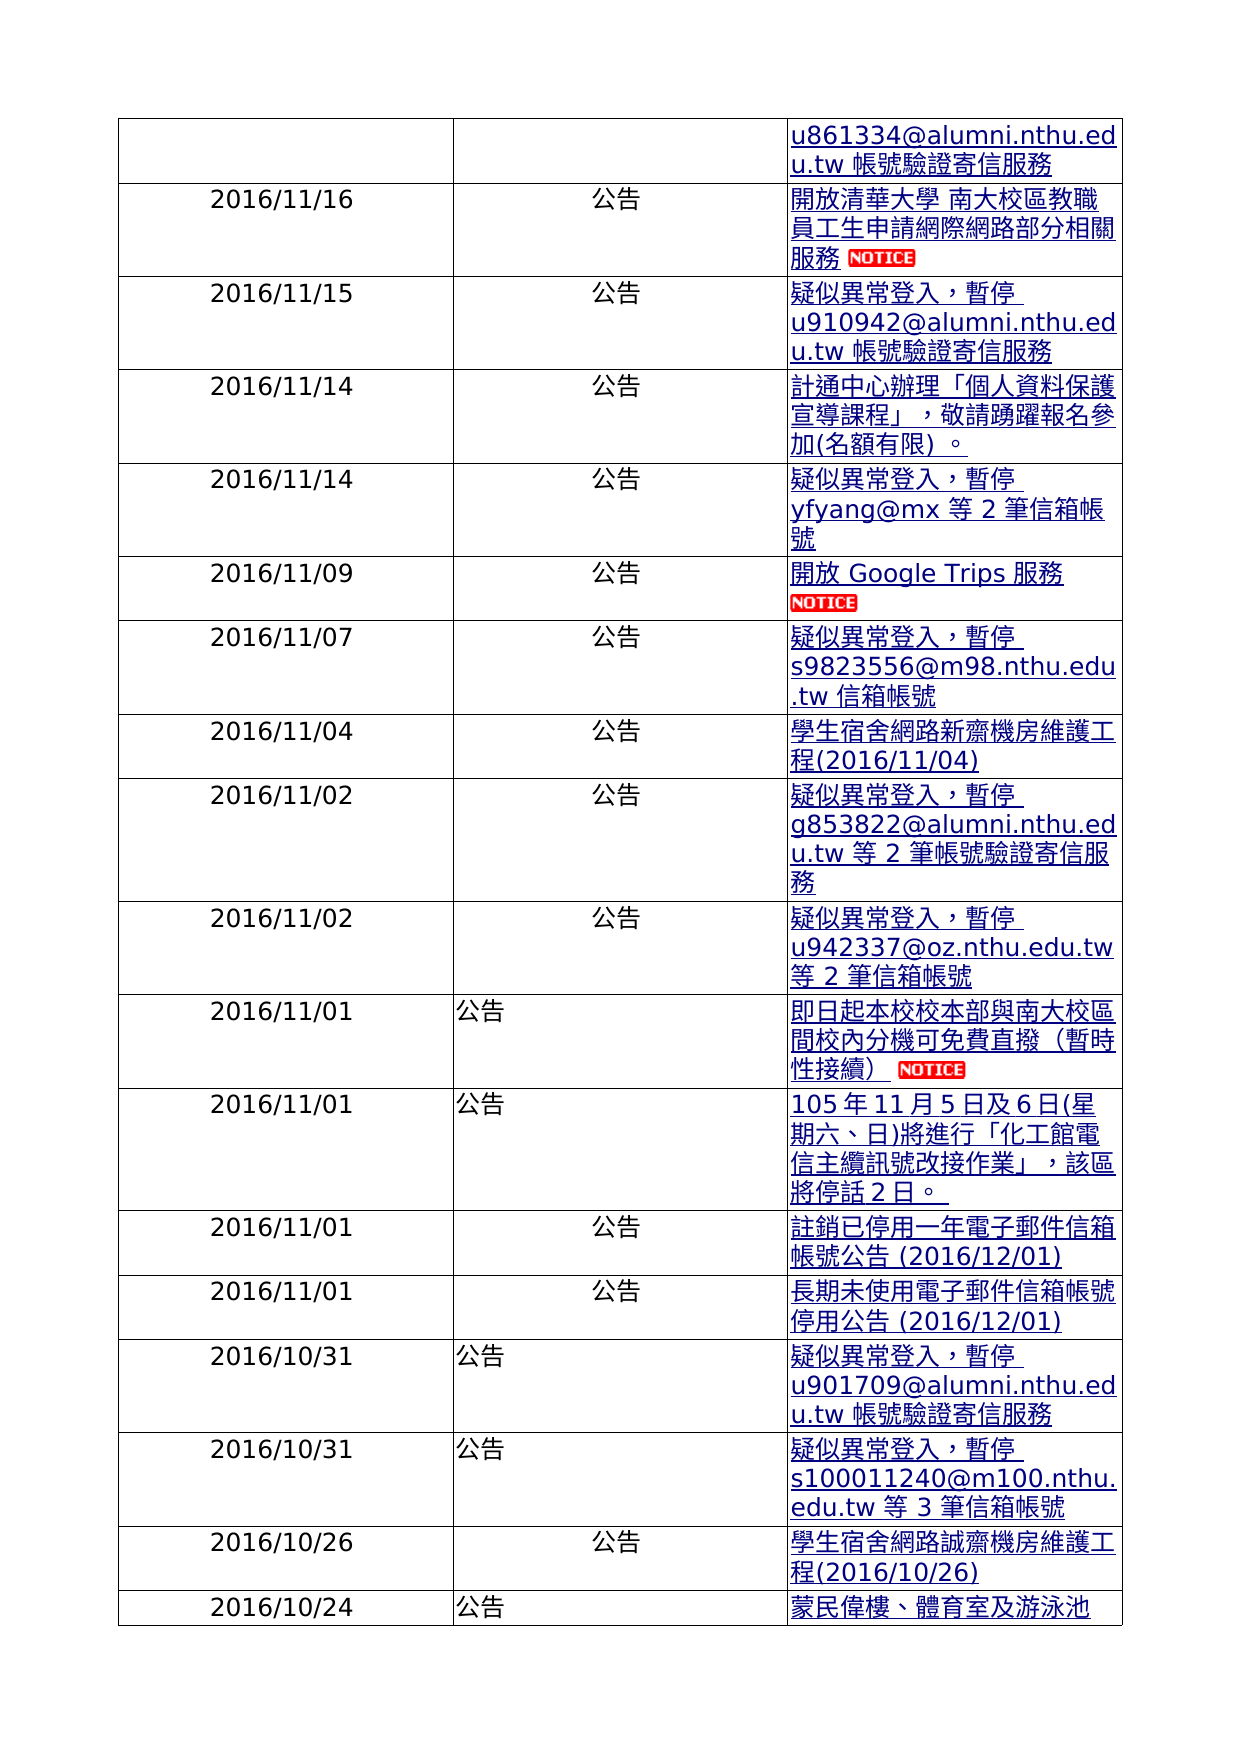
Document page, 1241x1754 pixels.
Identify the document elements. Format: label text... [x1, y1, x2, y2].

table_cell 2016/11/01 [119, 1276, 453, 1339]
table_cell 公告 [454, 1527, 787, 1590]
table_cell 2016/11/01 [119, 995, 453, 1088]
picture [898, 1061, 966, 1079]
table_cell 學生宿舍網路誠齋機房維護工程(2016/10/26) [788, 1527, 1122, 1590]
table_cell 公告 [454, 370, 787, 463]
table_cell 2016/11/07 [119, 621, 453, 714]
table_cell 疑似異常登入，暫停 yfyang@mx 等 2 筆信箱帳號 [788, 464, 1122, 556]
table_cell 註銷已停用一年電子郵件信箱帳號公告 (2016/12/01) [788, 1211, 1122, 1274]
table_cell 2016/10/31 [119, 1433, 453, 1526]
table_cell 公告 [454, 464, 787, 556]
table_cell 疑似異常登入，暫停 u901709@alumni.nthu.edu.tw 帳號驗證寄信服務 [788, 1340, 1122, 1432]
table_cell 公告 [454, 779, 787, 901]
table_cell 疑似異常登入，暫停 s9823556@m98.nthu.edu.tw 信箱帳號 [788, 621, 1122, 714]
table_cell 2016/11/02 [119, 779, 453, 901]
table_cell 公告 [454, 621, 787, 714]
table_cell 計通中心辦理「個人資料保護宣導課程」，敬請踴躍報名參加(名額有限) 。 [788, 370, 1122, 463]
table_cell 2016/11/04 [119, 715, 453, 778]
table_cell 公告 [454, 715, 787, 778]
table_cell [454, 119, 787, 182]
table_cell 2016/11/01 [119, 1089, 453, 1210]
table_cell 開放清華大學 南大校區教職員工生申請網際網路部分相關服務 [788, 184, 1122, 276]
table_cell 公告 [454, 184, 787, 276]
table_cell 2016/11/02 [119, 902, 453, 994]
table_cell [119, 119, 453, 182]
table_cell 疑似異常登入，暫停 u942337@oz.nthu.edu.tw 等 2 筆信箱帳號 [788, 902, 1122, 994]
table_cell 公告 [454, 1433, 787, 1526]
table_cell 公告 [454, 995, 787, 1088]
table_cell 公告 [454, 1591, 787, 1625]
table_cell 蒙民偉樓、體育室及游泳池 [788, 1591, 1122, 1625]
table_cell 疑似異常登入，暫停 u910942@alumni.nthu.edu.tw 帳號驗證寄信服務 [788, 277, 1122, 369]
picture [848, 249, 916, 267]
table_cell 公告 [454, 1276, 787, 1339]
table_cell 疑似異常登入，暫停 s100011240@m100.nthu.edu.tw 等 3 筆信箱帳號 [788, 1433, 1122, 1526]
table_cell 2016/11/16 [119, 184, 453, 276]
picture [790, 594, 858, 612]
table_cell 公告 [454, 902, 787, 994]
table_cell 2016/10/26 [119, 1527, 453, 1590]
table_cell 公告 [454, 557, 787, 620]
table_cell u861334@alumni.nthu.edu.tw 帳號驗證寄信服務 [788, 119, 1122, 182]
table_cell 2016/10/31 [119, 1340, 453, 1432]
table_cell 2016/11/15 [119, 277, 453, 369]
table_cell 疑似異常登入，暫停 g853822@alumni.nthu.edu.tw 等 2 筆帳號驗證寄信服務 [788, 779, 1122, 901]
table_cell 學生宿舍網路新齋機房維護工程(2016/11/04) [788, 715, 1122, 778]
table_cell 2016/11/14 [119, 464, 453, 556]
table_cell 公告 [454, 1340, 787, 1432]
table_cell 2016/11/01 [119, 1211, 453, 1274]
table_cell 開放 Google Trips 服務 [788, 557, 1122, 620]
table_cell 長期未使用電子郵件信箱帳號停用公告 (2016/12/01) [788, 1276, 1122, 1339]
table_cell 公告 [454, 277, 787, 369]
table_cell 105年11月5日及6日(星期六、日)將進行「化工館電信主纜訊號改接作業」，該區將停話2日。 [788, 1089, 1122, 1210]
table_cell 2016/10/24 [119, 1591, 453, 1625]
table_cell 2016/11/14 [119, 370, 453, 463]
table_cell 2016/11/09 [119, 557, 453, 620]
table_cell 公告 [454, 1089, 787, 1210]
table_cell 公告 [454, 1211, 787, 1274]
table_cell 即日起本校校本部與南大校區間校內分機可免費直撥（暫時性接續） [788, 995, 1122, 1088]
